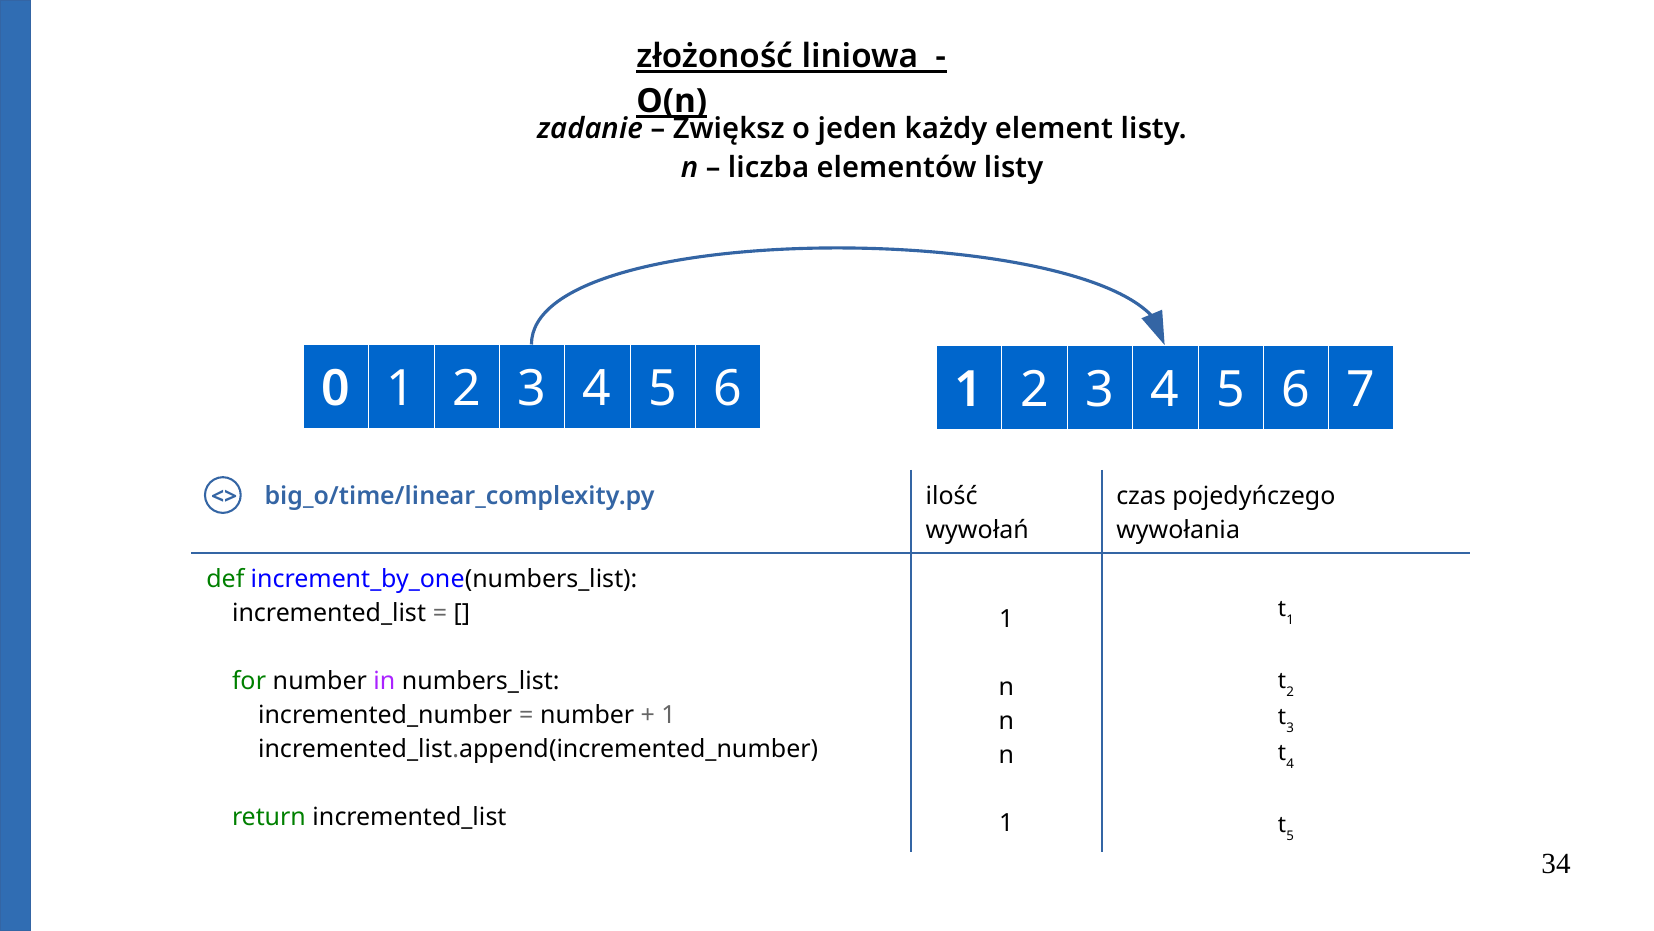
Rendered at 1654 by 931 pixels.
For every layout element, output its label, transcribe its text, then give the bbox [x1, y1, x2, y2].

table_cell t1 t2 t3 t4 t5 [1103, 554, 1470, 852]
table_header 3 [500, 345, 564, 428]
table_header 6 [1264, 346, 1328, 429]
text_box <> [196, 472, 253, 519]
table_cell def increment_by_one(numbers_list): incremented_list = [] for number in numbers_list: incremented_number = number + 1 incremented_list.append(incremented_number) return incremented_list [191, 554, 910, 852]
table_header ilość wywołań [912, 470, 1101, 552]
table_header 2 [435, 345, 499, 428]
table_header big_o/time/linear_complexity.py [191, 470, 910, 552]
table_header 7 [1329, 346, 1393, 429]
table_header 4 [565, 345, 630, 428]
table_header 5 [1199, 346, 1263, 429]
text_box zadanie – Zwiększ o jeden każdy element listy. n – liczba elementów listy [522, 99, 1132, 188]
table_header 6 [696, 345, 760, 428]
table_header 1 [937, 346, 1001, 429]
table_header 3 [1068, 346, 1132, 429]
table_header czas pojedyńczego wywołania [1103, 470, 1470, 552]
table_header 5 [631, 345, 695, 428]
text_box [0, 0, 31, 931]
table_cell 1 n n n 1 [912, 554, 1101, 852]
table_header 1 [369, 345, 434, 428]
table_header 4 [1133, 346, 1198, 429]
text_box złożoność liniowa - O(n) [621, 24, 1032, 83]
table_header 2 [1002, 346, 1067, 429]
table_header 0 [304, 345, 368, 428]
